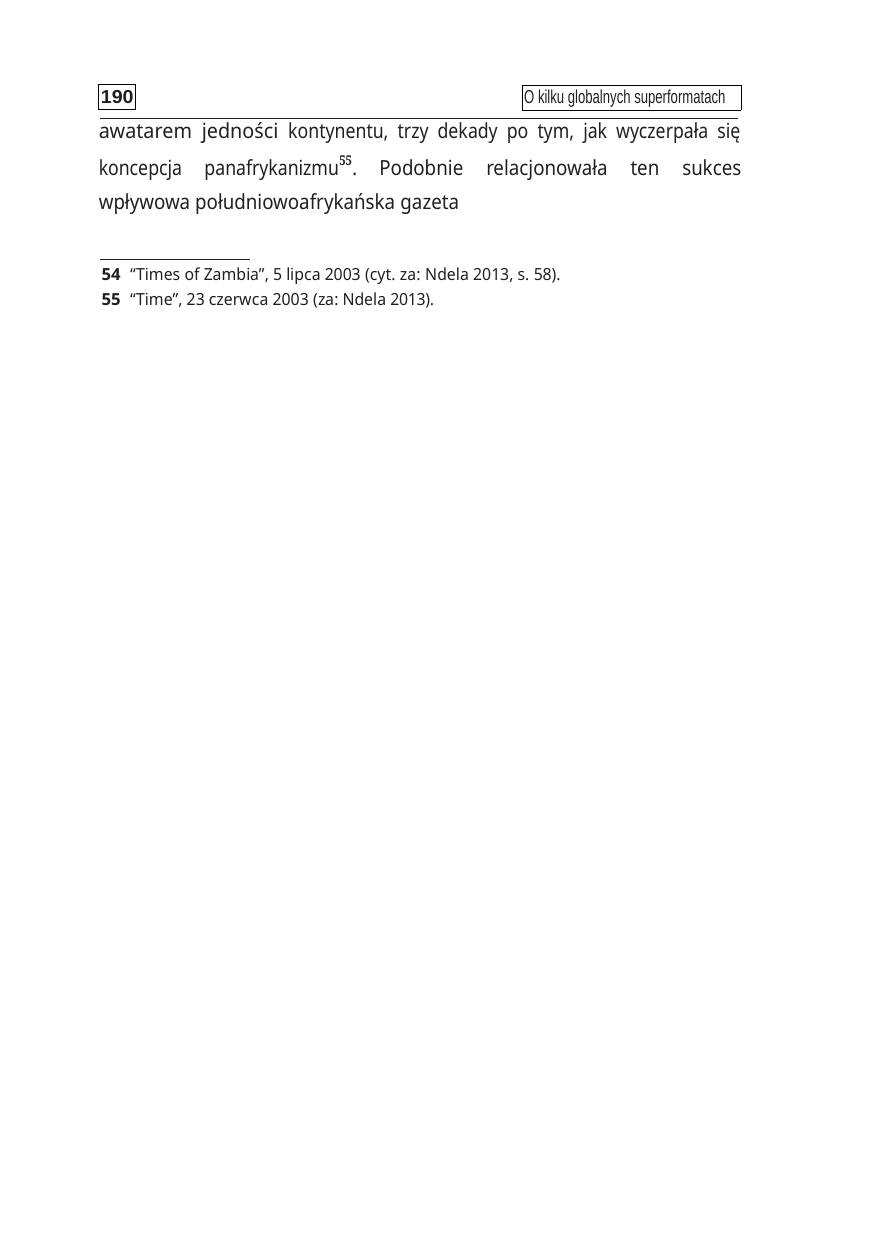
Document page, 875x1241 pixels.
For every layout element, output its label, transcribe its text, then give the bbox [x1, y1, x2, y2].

text awatarem jedności kontynentu, trzy dekady po tym, jak wyczerpała się koncepcja panafrykanizmu55. Podobnie relacjonowała ten sukces wpływowa południowoafrykańska gazeta [98, 117, 741, 216]
list “Time”, 23 czerwca 2003 (za: Ndela 2013). [101, 288, 755, 311]
list “Times of Zambia”, 5 lipca 2003 (cyt. za: Ndela 2013, s. 58). [101, 262, 755, 285]
